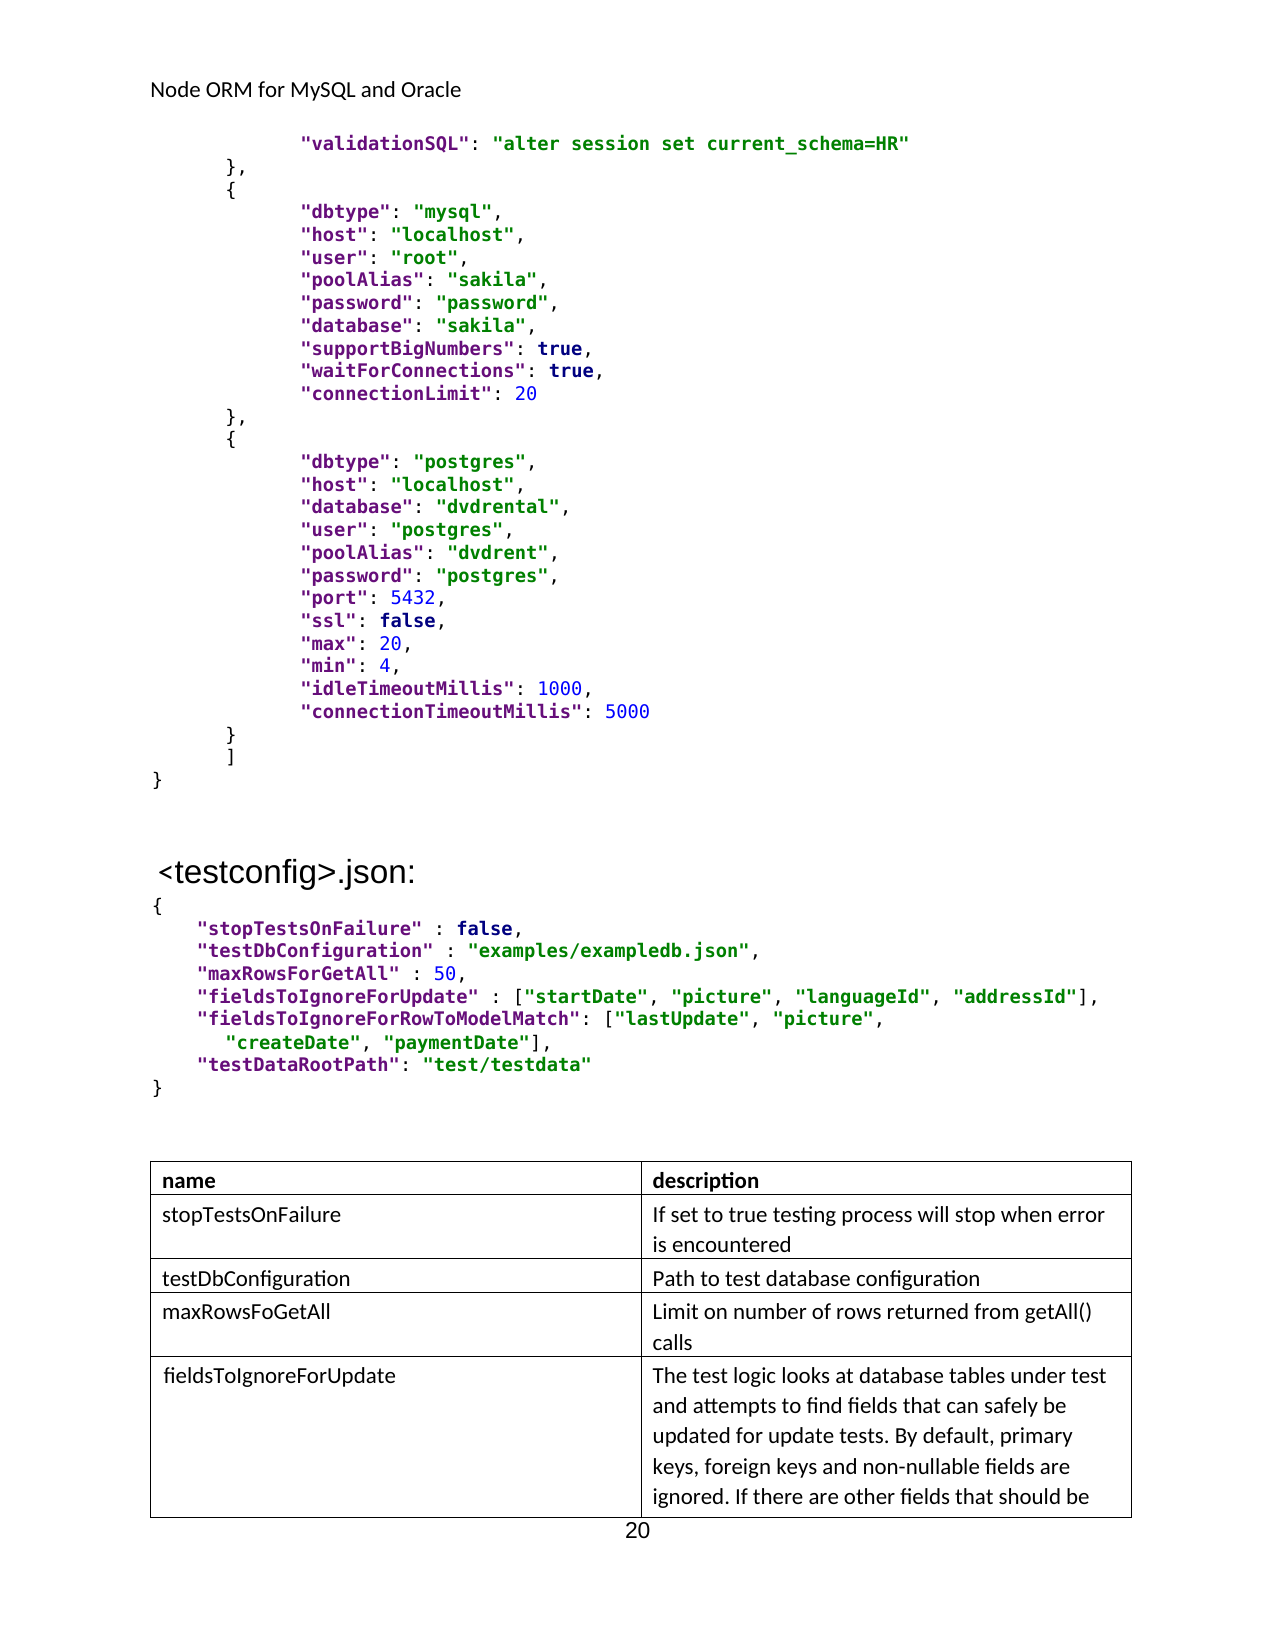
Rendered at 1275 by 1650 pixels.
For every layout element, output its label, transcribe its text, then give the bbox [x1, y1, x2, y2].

table_cell Path to test database configuration [642, 1259, 1131, 1292]
table_cell stopTestsOnFailure [151, 1195, 641, 1258]
table_cell testDbConfiguration [151, 1259, 641, 1292]
text "createDate", "paymentDate"], "testDataRootPath": "test/testdata" } [152, 1032, 1143, 1099]
table_cell The test logic looks at database tables under test and attempts to find fields that can safely be updated for update tests. By default, primary keys, foreign keys and non-nullable fields are ignored. If there are other fields that should be [642, 1357, 1131, 1517]
text "validationSQL": "alter session set current_schema=HR" }, { "dbtype": "mysql", "host": "localhost", "user": "root", "poolAlias": "sakila", "password": "password", "database": "sakila", "supportBigNumbers": true, "waitForConnections": true, "connectionLimit": 20 }, { "dbtype": "postgres", "host": "localhost", "database": "dvdrental", "user": "postgres", "poolAlias": "dvdrent", "password": "postgres", "port": 5432, "ssl": false, "max": 20, "min": 4, "idleTimeoutMillis": 1000, "connectionTimeoutMillis": 5000 } ] } [152, 133, 1143, 820]
table_header description [642, 1162, 1131, 1194]
table_cell If set to true testing process will stop when error is encountered [642, 1195, 1131, 1258]
table_cell maxRowsFoGetAll [151, 1293, 641, 1356]
subtitle <testconfig>.json: [150, 852, 1143, 892]
table_header name [151, 1162, 641, 1194]
table_cell Limit on number of rows returned from getAll() calls [642, 1293, 1131, 1356]
text { "stopTestsOnFailure" : false, "testDbConfiguration" : "examples/exampledb.json", "maxRowsForGetAll" : 50, "fieldsToIgnoreForUpdate" : ["startDate", "picture", "languageId", "addressId"], "fieldsToIgnoreForRowToModelMatch": ["lastUpdate", "picture", [152, 895, 1143, 1030]
table_cell fieldsToIgnoreForUpdate [151, 1357, 641, 1517]
